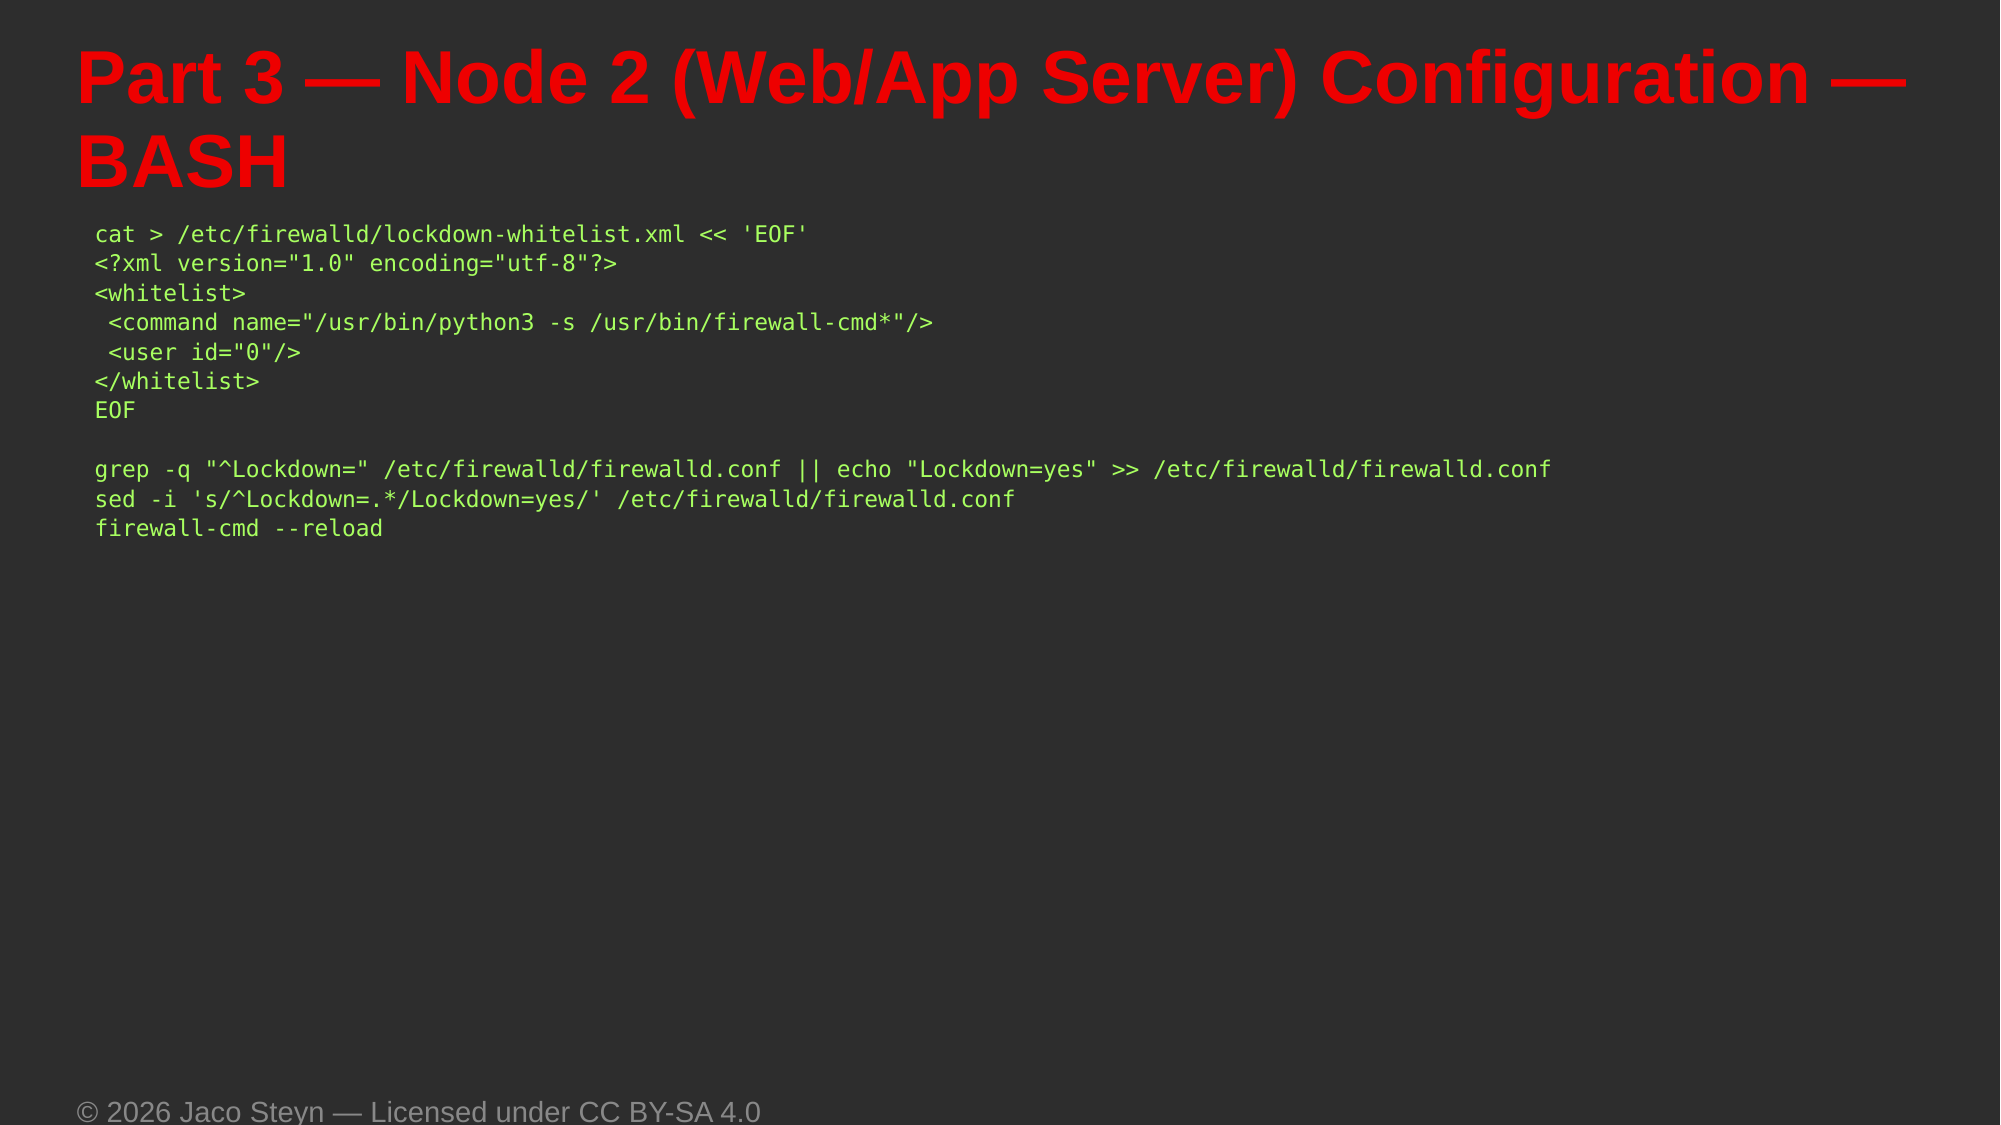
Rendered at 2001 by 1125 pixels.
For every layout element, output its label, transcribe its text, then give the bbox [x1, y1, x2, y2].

text_box cat > /etc/firewalld/lockdown-whitelist.xml << 'EOF' <?xml version="1.0" encoding="utf-8"?> <whitelist> <command name="/usr/bin/python3 -s /usr/bin/firewall-cmd*"/> <user id="0"/> </whitelist> EOF grep -q "^Lockdown=" /etc/firewalld/firewalld.conf || echo "Lockdown=yes" >> /etc/firewalld/firewalld.conf sed -i 's/^Lockdown=.*/Lockdown=yes/' /etc/firewalld/firewalld.conf firewall-cmd --reload [59, 194, 1942, 1052]
text_box © 2026 Jaco Steyn — Licensed under CC BY-SA 4.0 [59, 1083, 1942, 1120]
text_box Part 3 — Node 2 (Web/App Server) Configuration — BASH [59, 23, 1942, 178]
